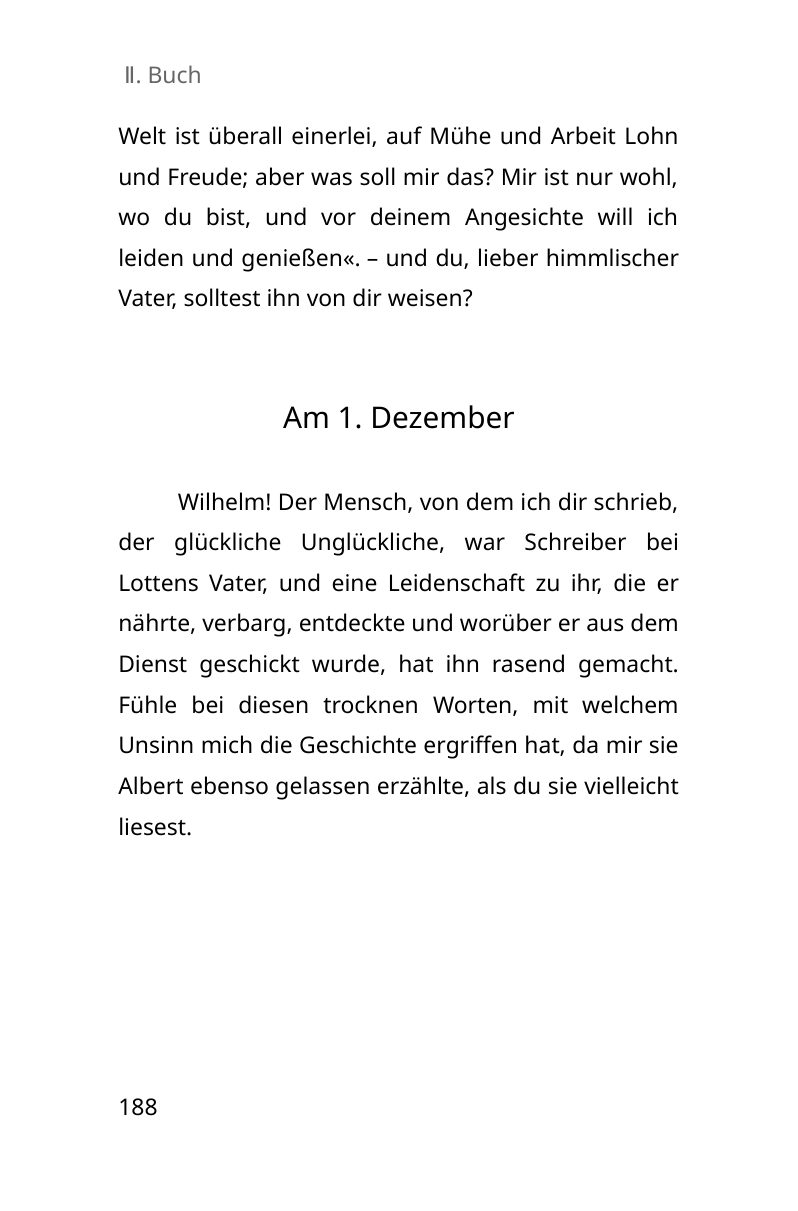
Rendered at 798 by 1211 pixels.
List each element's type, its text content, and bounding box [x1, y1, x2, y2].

text Welt ist überall einerlei, auf Mühe und Arbeit Lohn und Freude; aber was soll mir das? Mir ist nur wohl, wo du bist, und vor deinem Angesichte will ich leiden und genießen«. – und du, lieber himmlischer Vater, solltest ihn von dir weisen? [118, 120, 679, 313]
text Wilhelm! Der Mensch, von dem ich dir schrieb, der glückliche Unglückliche, war Schreiber bei Lottens Vater, und eine Leidenschaft zu ihr, die er nährte, verbarg, entdeckte und worüber er aus dem Dienst geschickt wurde, hat ihn rasend gemacht. Fühle bei diesen trocknen Worten, mit welchem Unsinn mich die Geschichte ergriffen hat, da mir sie Albert ebenso gelassen erzählte, als du sie vielleicht liesest. [118, 461, 679, 842]
subtitle Am 1. Dezember [118, 358, 679, 437]
